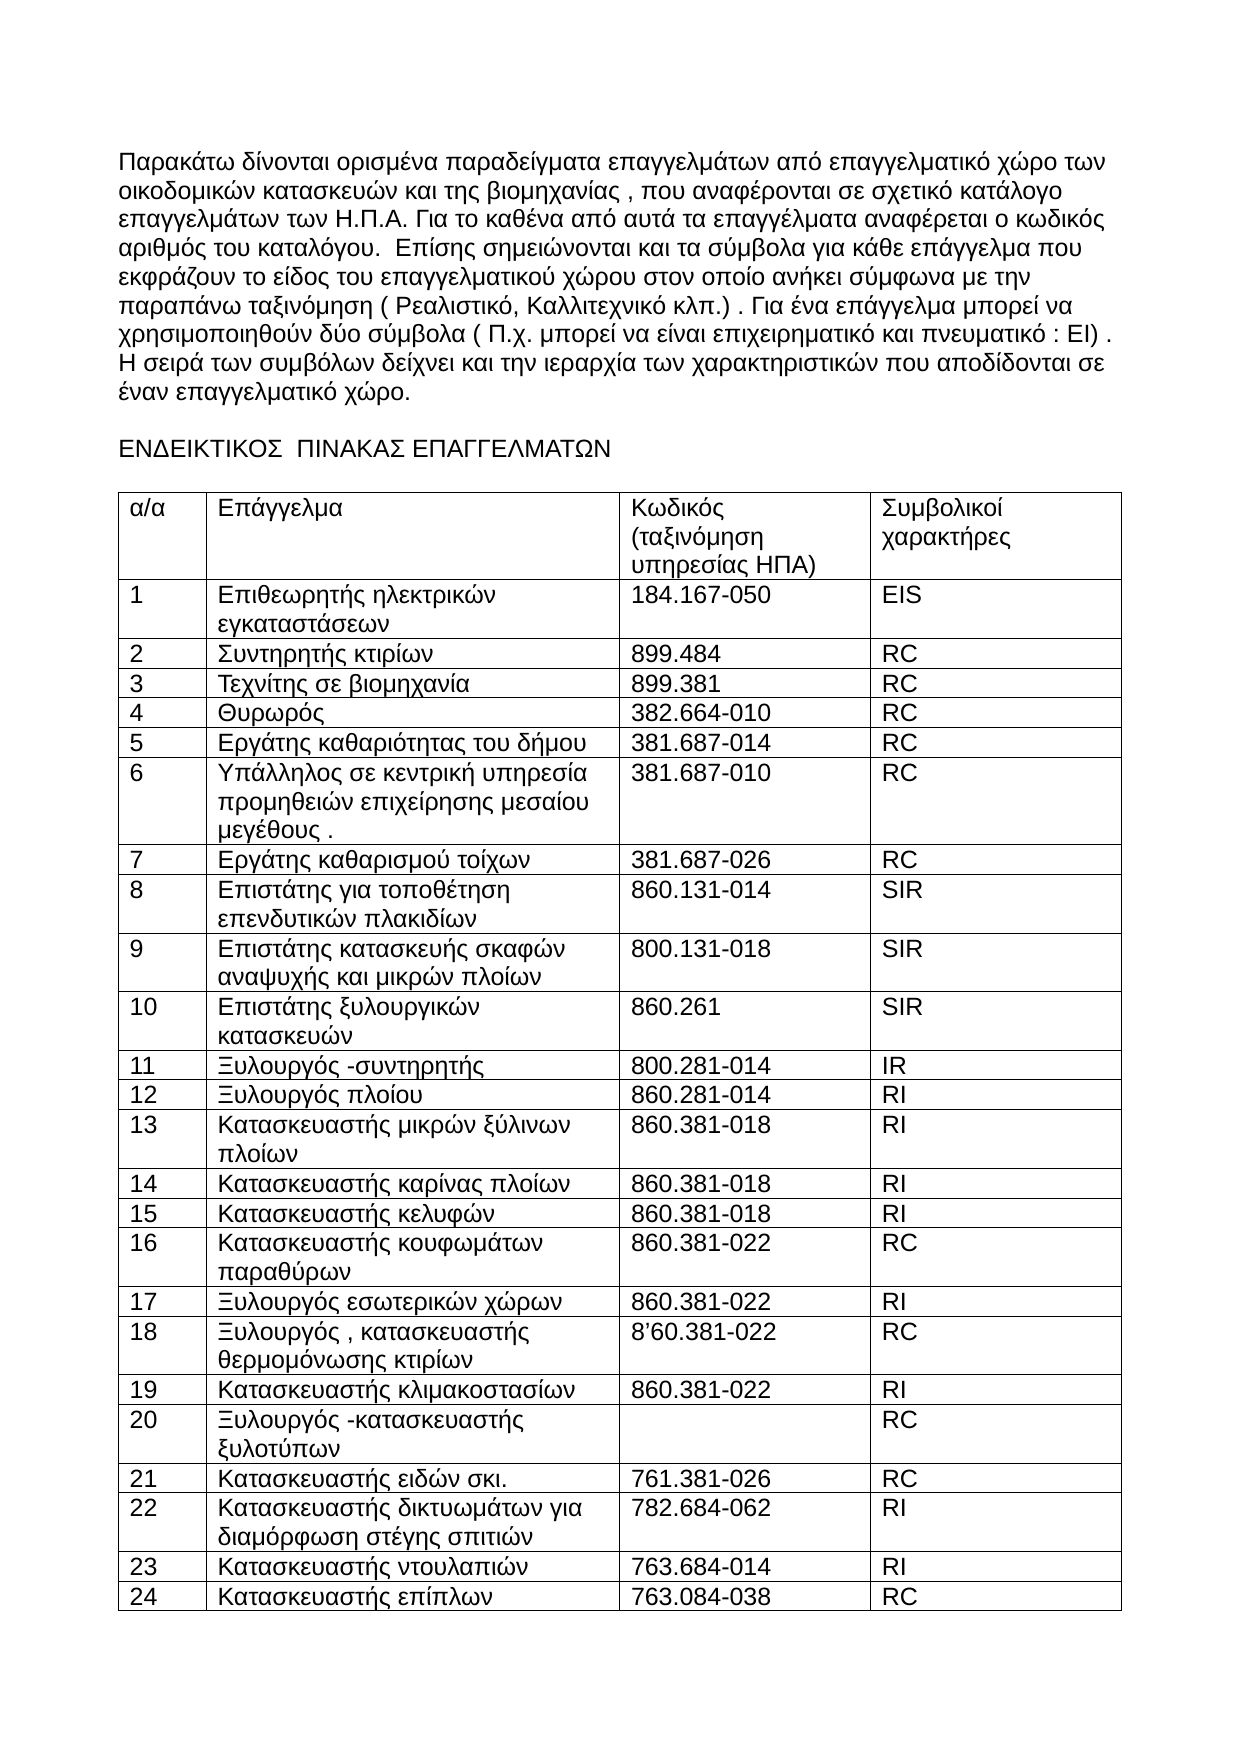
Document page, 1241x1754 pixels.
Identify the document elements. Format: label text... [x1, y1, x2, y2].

table_cell Κατασκευαστής ειδών σκι. [207, 1464, 619, 1492]
table_cell RC [871, 758, 1121, 844]
table_cell RC [871, 698, 1121, 727]
table_cell IR [871, 1051, 1121, 1079]
table_header Συμβολικοί χαρακτήρες [871, 493, 1121, 579]
table_cell Κατασκευαστής κουφωμάτων παραθύρων [207, 1228, 619, 1286]
table_cell 21 [119, 1464, 206, 1492]
table_cell 2 [119, 639, 206, 667]
table_cell 23 [119, 1552, 206, 1581]
table_cell 860.131-014 [620, 875, 870, 932]
table_cell Ξυλουργός πλοίου [207, 1080, 619, 1109]
table_cell 860.381-022 [620, 1375, 870, 1404]
table_cell 18 [119, 1317, 206, 1374]
table_cell Εργάτης καθαρισμού τοίχων [207, 845, 619, 874]
table_cell Ξυλουργός -συντηρητής [207, 1051, 619, 1079]
table_cell RC [871, 669, 1121, 697]
table_cell 1 [119, 580, 206, 638]
table_cell 761.381-026 [620, 1464, 870, 1492]
table_cell SIR [871, 875, 1121, 932]
table_cell 381.687-026 [620, 845, 870, 874]
table_cell RC [871, 1464, 1121, 1492]
table_cell 899.484 [620, 639, 870, 667]
table_cell 860.381-018 [620, 1199, 870, 1227]
table_cell Κατασκευαστής μικρών ξύλινων πλοίων [207, 1110, 619, 1168]
table_cell 899.381 [620, 669, 870, 697]
table_cell 22 [119, 1493, 206, 1551]
table_cell RI [871, 1287, 1121, 1316]
table_cell Ξυλουργός -κατασκευαστής ξυλοτύπων [207, 1405, 619, 1462]
table_cell 13 [119, 1110, 206, 1168]
table_cell 382.664-010 [620, 698, 870, 727]
table_cell 20 [119, 1405, 206, 1462]
table_cell SIR [871, 934, 1121, 991]
table_cell Ξυλουργός , κατασκευαστής θερμομόνωσης κτιρίων [207, 1317, 619, 1374]
table_cell RC [871, 1405, 1121, 1462]
table_cell 763.684-014 [620, 1552, 870, 1581]
table_cell 19 [119, 1375, 206, 1404]
table_cell RI [871, 1199, 1121, 1227]
table_cell 860.261 [620, 992, 870, 1049]
table_cell Συντηρητής κτιρίων [207, 639, 619, 667]
table_cell Κατασκευαστής ντουλαπιών [207, 1552, 619, 1581]
table_cell RI [871, 1169, 1121, 1197]
table_cell 381.687-010 [620, 758, 870, 844]
table_cell Θυρωρός [207, 698, 619, 727]
table_cell 860.381-018 [620, 1110, 870, 1168]
table_cell RI [871, 1110, 1121, 1168]
table_cell 10 [119, 992, 206, 1049]
table_cell Κατασκευαστής κλιμακοστασίων [207, 1375, 619, 1404]
table_cell 14 [119, 1169, 206, 1197]
table_cell 782.684-062 [620, 1493, 870, 1551]
table_cell 8’60.381-022 [620, 1317, 870, 1374]
table_cell RI [871, 1493, 1121, 1551]
table_cell 381.687-014 [620, 728, 870, 757]
table_cell Κατασκευαστής επίπλων [207, 1582, 619, 1610]
table_header Κωδικός (ταξινόμηση υπηρεσίας ΗΠΑ) [620, 493, 870, 579]
table_cell 4 [119, 698, 206, 727]
table_cell RC [871, 845, 1121, 874]
table_cell RC [871, 639, 1121, 667]
table_cell 860.381-018 [620, 1169, 870, 1197]
table_cell 800.131-018 [620, 934, 870, 991]
table_cell 3 [119, 669, 206, 697]
table_cell EIS [871, 580, 1121, 638]
table_cell 763.084-038 [620, 1582, 870, 1610]
table_cell Κατασκευαστής καρίνας πλοίων [207, 1169, 619, 1197]
table_cell 11 [119, 1051, 206, 1079]
table_header Επάγγελμα [207, 493, 619, 579]
table_cell RI [871, 1080, 1121, 1109]
table_cell 800.281-014 [620, 1051, 870, 1079]
table_cell 860.381-022 [620, 1228, 870, 1286]
table_cell Επιθεωρητής ηλεκτρικών εγκαταστάσεων [207, 580, 619, 638]
table_cell 12 [119, 1080, 206, 1109]
table_cell RC [871, 728, 1121, 757]
table_cell [620, 1405, 870, 1462]
table_cell 17 [119, 1287, 206, 1316]
table_cell Εργάτης καθαριότητας του δήμου [207, 728, 619, 757]
table_cell Επιστάτης κατασκευής σκαφών αναψυχής και μικρών πλοίων [207, 934, 619, 991]
table_cell RC [871, 1317, 1121, 1374]
table_header α/α [119, 493, 206, 579]
table_cell 860.281-014 [620, 1080, 870, 1109]
table_cell 15 [119, 1199, 206, 1227]
table_cell Κατασκευαστής δικτυωμάτων για διαμόρφωση στέγης σπιτιών [207, 1493, 619, 1551]
table_cell RI [871, 1552, 1121, 1581]
table_cell RI [871, 1375, 1121, 1404]
text Παρακάτω δίνονται ορισμένα παραδείγματα επαγγελμάτων από επαγγελματικό χώρο των οικοδομικών κατασκευών και της βιομηχανίας , που αναφέρονται σε σχετικό κατάλογο επαγγελμάτων των Η.Π.Α. Για το καθένα από αυτά τα επαγγέλματα αναφέρεται ο κωδικός αριθμός του καταλόγου. Επίσης σημειώνονται και τα σύμβολα για κάθε επάγγελμα που εκφράζουν το είδος του επαγγελματικού χώρου στον οποίο ανήκει σύμφωνα με την παραπάνω ταξινόμηση ( Ρεαλιστικό, Καλλιτεχνικό κλπ.) . Για ένα επάγγελμα μπορεί να χρησιμοποιηθούν δύο σύμβολα ( Π.χ. μπορεί να είναι επιχειρηματικό και πνευματικό : ΕΙ) . Η σειρά των συμβόλων δείχνει και την ιεραρχία των χαρακτηριστικών που αποδίδονται σε έναν επαγγελματικό χώρο. [118, 147, 1122, 406]
table_cell 16 [119, 1228, 206, 1286]
table_cell 8 [119, 875, 206, 932]
table_cell Ξυλουργός εσωτερικών χώρων [207, 1287, 619, 1316]
table_cell 9 [119, 934, 206, 991]
table_cell 7 [119, 845, 206, 874]
table_cell Επιστάτης ξυλουργικών κατασκευών [207, 992, 619, 1049]
table_cell Κατασκευαστής κελυφών [207, 1199, 619, 1227]
table_cell RC [871, 1582, 1121, 1610]
table_cell RC [871, 1228, 1121, 1286]
table_cell 24 [119, 1582, 206, 1610]
text ΕΝΔΕΙΚΤΙΚΟΣ ΠΙΝΑΚΑΣ ΕΠΑΓΓΕΛΜΑΤΩΝ [118, 434, 1122, 463]
table_cell Επιστάτης για τοποθέτηση επενδυτικών πλακιδίων [207, 875, 619, 932]
table_cell Υπάλληλος σε κεντρική υπηρεσία προμηθειών επιχείρησης μεσαίου μεγέθους . [207, 758, 619, 844]
table_cell 860.381-022 [620, 1287, 870, 1316]
table_cell Τεχνίτης σε βιομηχανία [207, 669, 619, 697]
table_cell 184.167-050 [620, 580, 870, 638]
table_cell 6 [119, 758, 206, 844]
table_cell 5 [119, 728, 206, 757]
table_cell SIR [871, 992, 1121, 1049]
